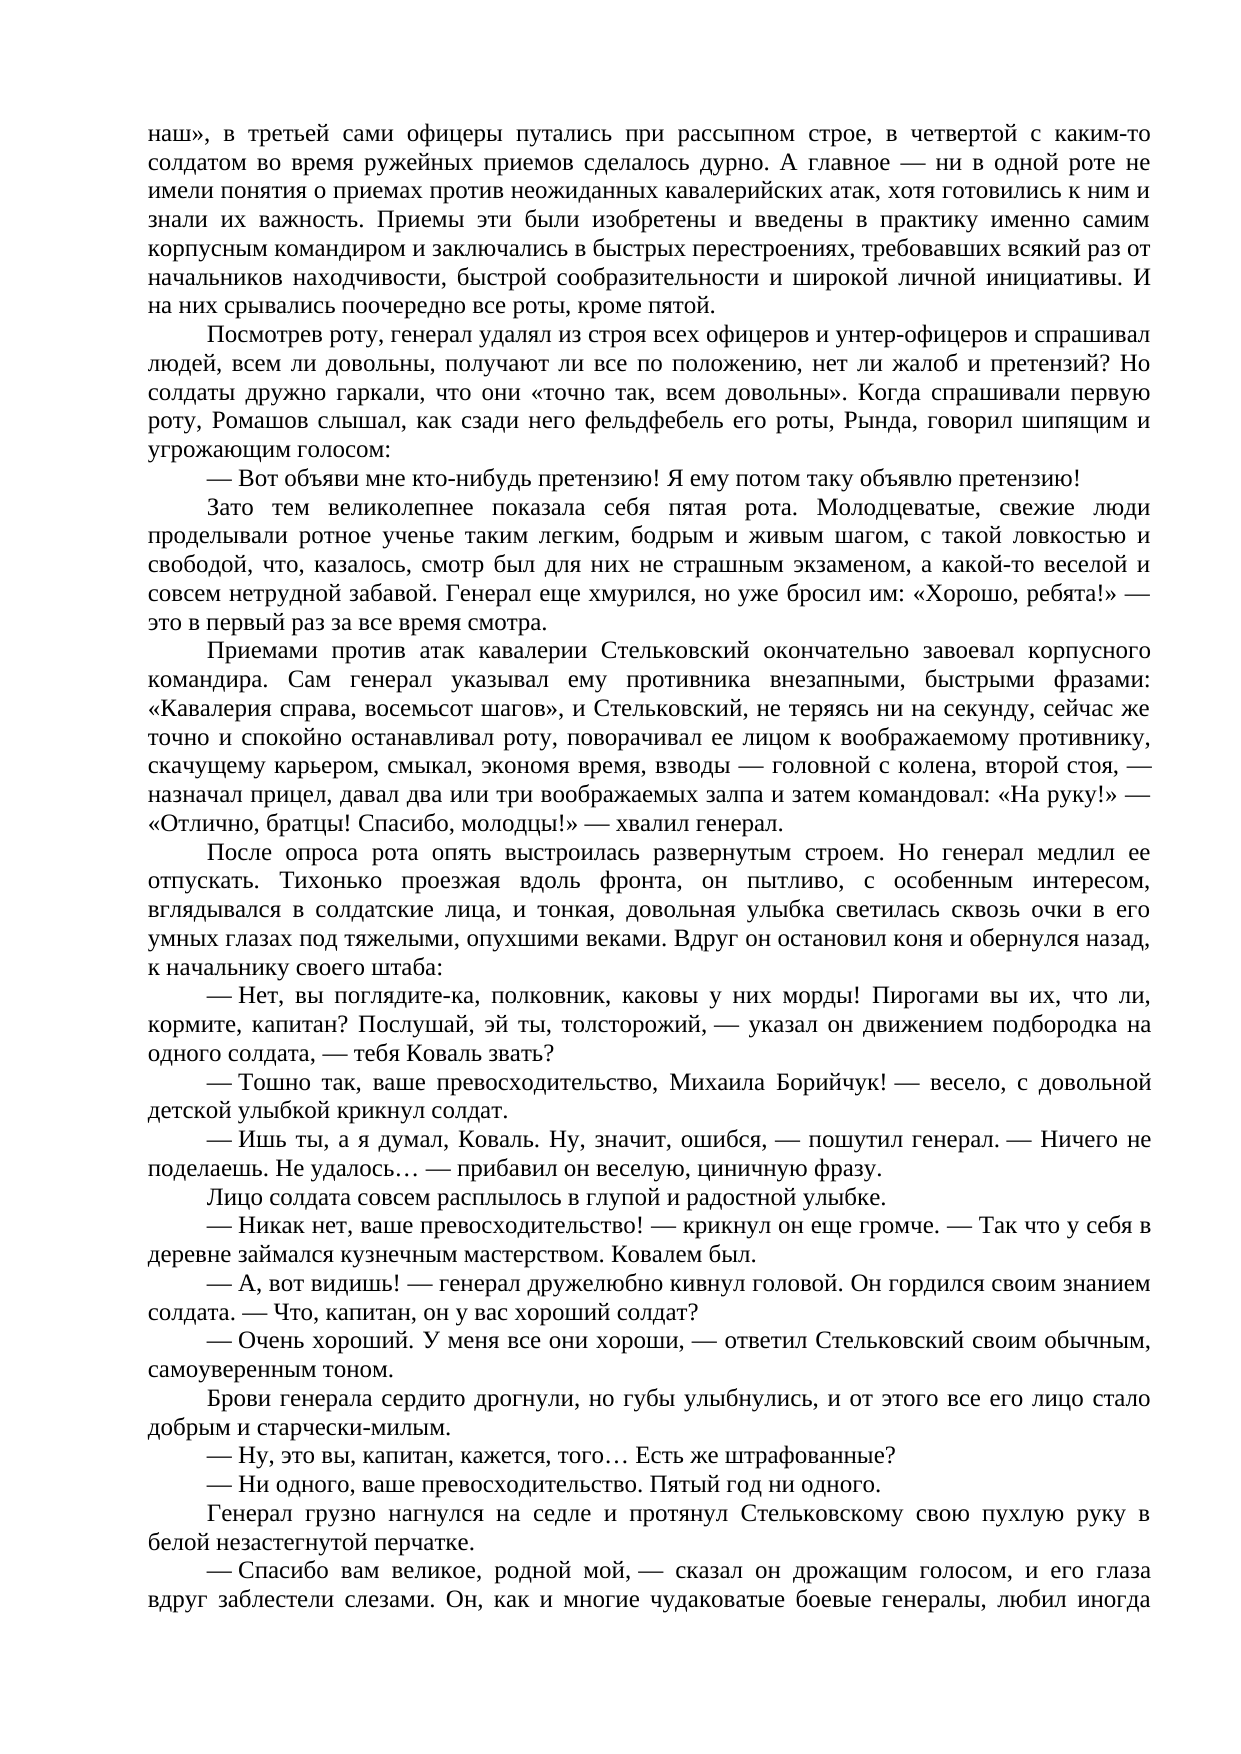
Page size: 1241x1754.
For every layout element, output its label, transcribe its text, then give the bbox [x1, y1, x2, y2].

text наш», в третьей сами офицеры путались при рассыпном строе, в четвертой с каким-то солдатом во время ружейных приемов сделалось дурно. А главное — ни в одной роте не имели понятия о приемах против неожиданных кавалерийских атак, хотя готовились к ним и знали их важность. Приемы эти были изобретены и введены в практику именно самим корпусным командиром и заключались в быстрых перестроениях, требовавших всякий раз от начальников находчивости, быстрой сообразительности и широкой личной инициативы. И на них срывались поочередно все роты, кроме пятой. [148, 118, 1152, 319]
text — Ишь ты, а я думал, Коваль. Ну, значит, ошибся, — пошутил генерал. — Ничего не поделаешь. Не удалось… — прибавил он веселую, циничную фразу. [148, 1124, 1152, 1182]
text Лицо солдата совсем расплылось в глупой и радостной улыбке. [148, 1182, 1152, 1211]
text Брови генерала сердито дрогнули, но губы улыбнулись, и от этого все его лицо стало добрым и старчески-милым. [148, 1383, 1152, 1441]
text Зато тем великолепнее показала себя пятая рота. Молодцеватые, свежие люди проделывали ротное ученье таким легким, бодрым и живым шагом, с такой ловкостью и свободой, что, казалось, смотр был для них не страшным экзаменом, а какой-то веселой и совсем нетрудной забавой. Генерал еще хмурился, но уже бросил им: «Хорошо, ребята!» — это в первый раз за все время смотра. [148, 492, 1152, 636]
text — Тошно так, ваше превосходительство, Михаила Борийчук! — весело, с довольной детской улыбкой крикнул солдат. [148, 1067, 1152, 1124]
text — Нет, вы поглядите-ка, полковник, каковы у них морды! Пирогами вы их, что ли, кормите, капитан? Послушай, эй ты, толсторожий, — указал он движением подбородка на одного солдата, — тебя Коваль звать? [148, 981, 1152, 1067]
text — Ну, это вы, капитан, кажется, того… Есть же штрафованные? [148, 1441, 1152, 1469]
text — Никак нет, ваше превосходительство! — крикнул он еще громче. — Так что у себя в деревне займался кузнечным мастерством. Ковалем был. [148, 1211, 1152, 1268]
text — Вот объяви мне кто-нибудь претензию! Я ему потом таку объявлю претензию! [148, 463, 1152, 492]
text — А, вот видишь! — генерал дружелюбно кивнул головой. Он гордился своим знанием солдата. — Что, капитан, он у вас хороший солдат? [148, 1268, 1152, 1326]
text — Спасибо вам великое, родной мой, — сказал он дрожащим голосом, и его глаза вдруг заблестели слезами. Он, как и многие чудаковатые боевые генералы, любил иногда [148, 1556, 1152, 1613]
text После опроса рота опять выстроилась развернутым строем. Но генерал медлил ее отпускать. Тихонько проезжая вдоль фронта, он пытливо, с особенным интересом, вглядывался в солдатские лица, и тонкая, довольная улыбка светилась сквозь очки в его умных глазах под тяжелыми, опухшими веками. Вдруг он остановил коня и обернулся назад, к начальнику своего штаба: [148, 837, 1152, 981]
text — Ни одного, ваше превосходительство. Пятый год ни одного. [148, 1469, 1152, 1498]
text — Очень хороший. У меня все они хороши, — ответил Стельковский своим обычным, самоуверенным тоном. [148, 1326, 1152, 1383]
text Генерал грузно нагнулся на седле и протянул Стельковскому свою пухлую руку в белой незастегнутой перчатке. [148, 1498, 1152, 1556]
text Посмотрев роту, генерал удалял из строя всех офицеров и унтер-офицеров и спрашивал людей, всем ли довольны, получают ли все по положению, нет ли жалоб и претензий? Но солдаты дружно гаркали, что они «точно так, всем довольны». Когда спрашивали первую роту, Ромашов слышал, как сзади него фельдфебель его роты, Рында, говорил шипящим и угрожающим голосом: [148, 319, 1152, 463]
text Приемами против атак кавалерии Стельковский окончательно завоевал корпусного командира. Сам генерал указывал ему противника внезапными, быстрыми фразами: «Кавалерия справа, восемьсот шагов», и Стельковский, не теряясь ни на секунду, сейчас же точно и спокойно останавливал роту, поворачивал ее лицом к воображаемому противнику, скачущему карьером, смыкал, экономя время, взводы — головной с колена, второй стоя, — назначал прицел, давал два или три воображаемых залпа и затем командовал: «На руку!» — «Отлично, братцы! Спасибо, молодцы!» — хвалил генерал. [148, 636, 1152, 837]
